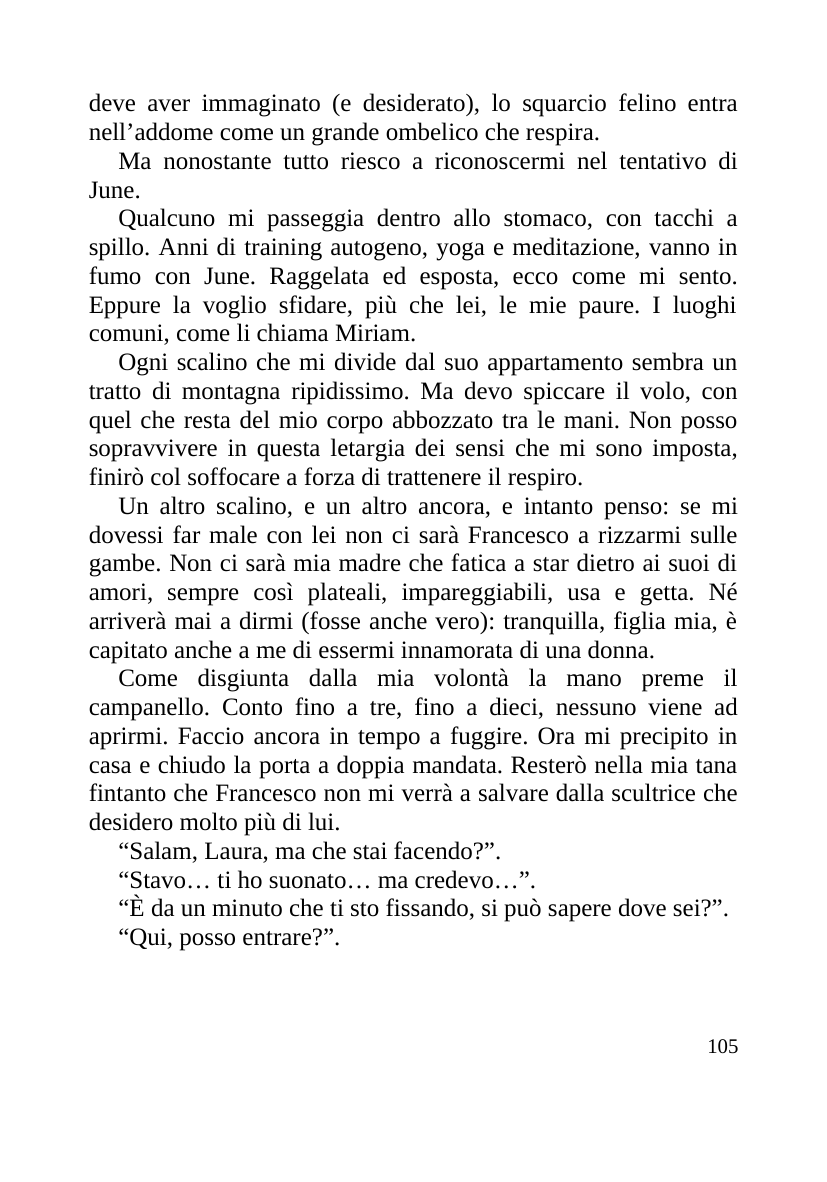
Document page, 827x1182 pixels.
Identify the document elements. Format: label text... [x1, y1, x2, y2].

text deve aver immaginato (e desiderato), lo squarcio felino entra nell’addome come un grande ombelico che respira. [88, 88, 738, 146]
text Qualcuno mi passeggia dentro allo stomaco, con tacchi a spillo. Anni di training autogeno, yoga e meditazione, vanno in fumo con June. Raggelata ed esposta, ecco come mi sento. Eppure la voglio sfidare, più che lei, le mie paure. I luoghi comuni, come li chiama Miriam. [88, 203, 738, 347]
text Un altro scalino, e un altro ancora, e intanto penso: se mi dovessi far male con lei non ci sarà Francesco a rizzarmi sulle gambe. Non ci sarà mia madre che fatica a star dietro ai suoi di amori, sempre così plateali, impareggiabili, usa e getta. Né arriverà mai a dirmi (fosse anche vero): tranquilla, figlia mia, è capitato anche a me di essermi innamorata di una donna. [88, 491, 738, 663]
text Ogni scalino che mi divide dal suo appartamento sembra un tratto di montagna ripidissimo. Ma devo spiccare il volo, con quel che resta del mio corpo abbozzato tra le mani. Non posso sopravvivere in questa letargia dei sensi che mi sono imposta, finirò col soffocare a forza di trattenere il respiro. [88, 347, 738, 491]
text Come disgiunta dalla mia volontà la mano preme il campanello. Conto fino a tre, fino a dieci, nessuno viene ad aprirmi. Faccio ancora in tempo a fuggire. Ora mi precipito in casa e chiudo la porta a doppia mandata. Resterò nella mia tana fintanto che Francesco non mi verrà a salvare dalla scultrice che desidero molto più di lui. [88, 663, 738, 836]
text “Qui, posso entrare?”. [88, 922, 738, 951]
text Ma nonostante tutto riesco a riconoscermi nel tentativo di June. [88, 146, 738, 203]
text “Stavo… ti ho suonato… ma credevo…”. [88, 865, 738, 893]
text “Salam, Laura, ma che stai facendo?”. [88, 836, 738, 865]
text “è da un minuto che ti sto fissando, si può sapere dove sei?”. [88, 893, 738, 922]
